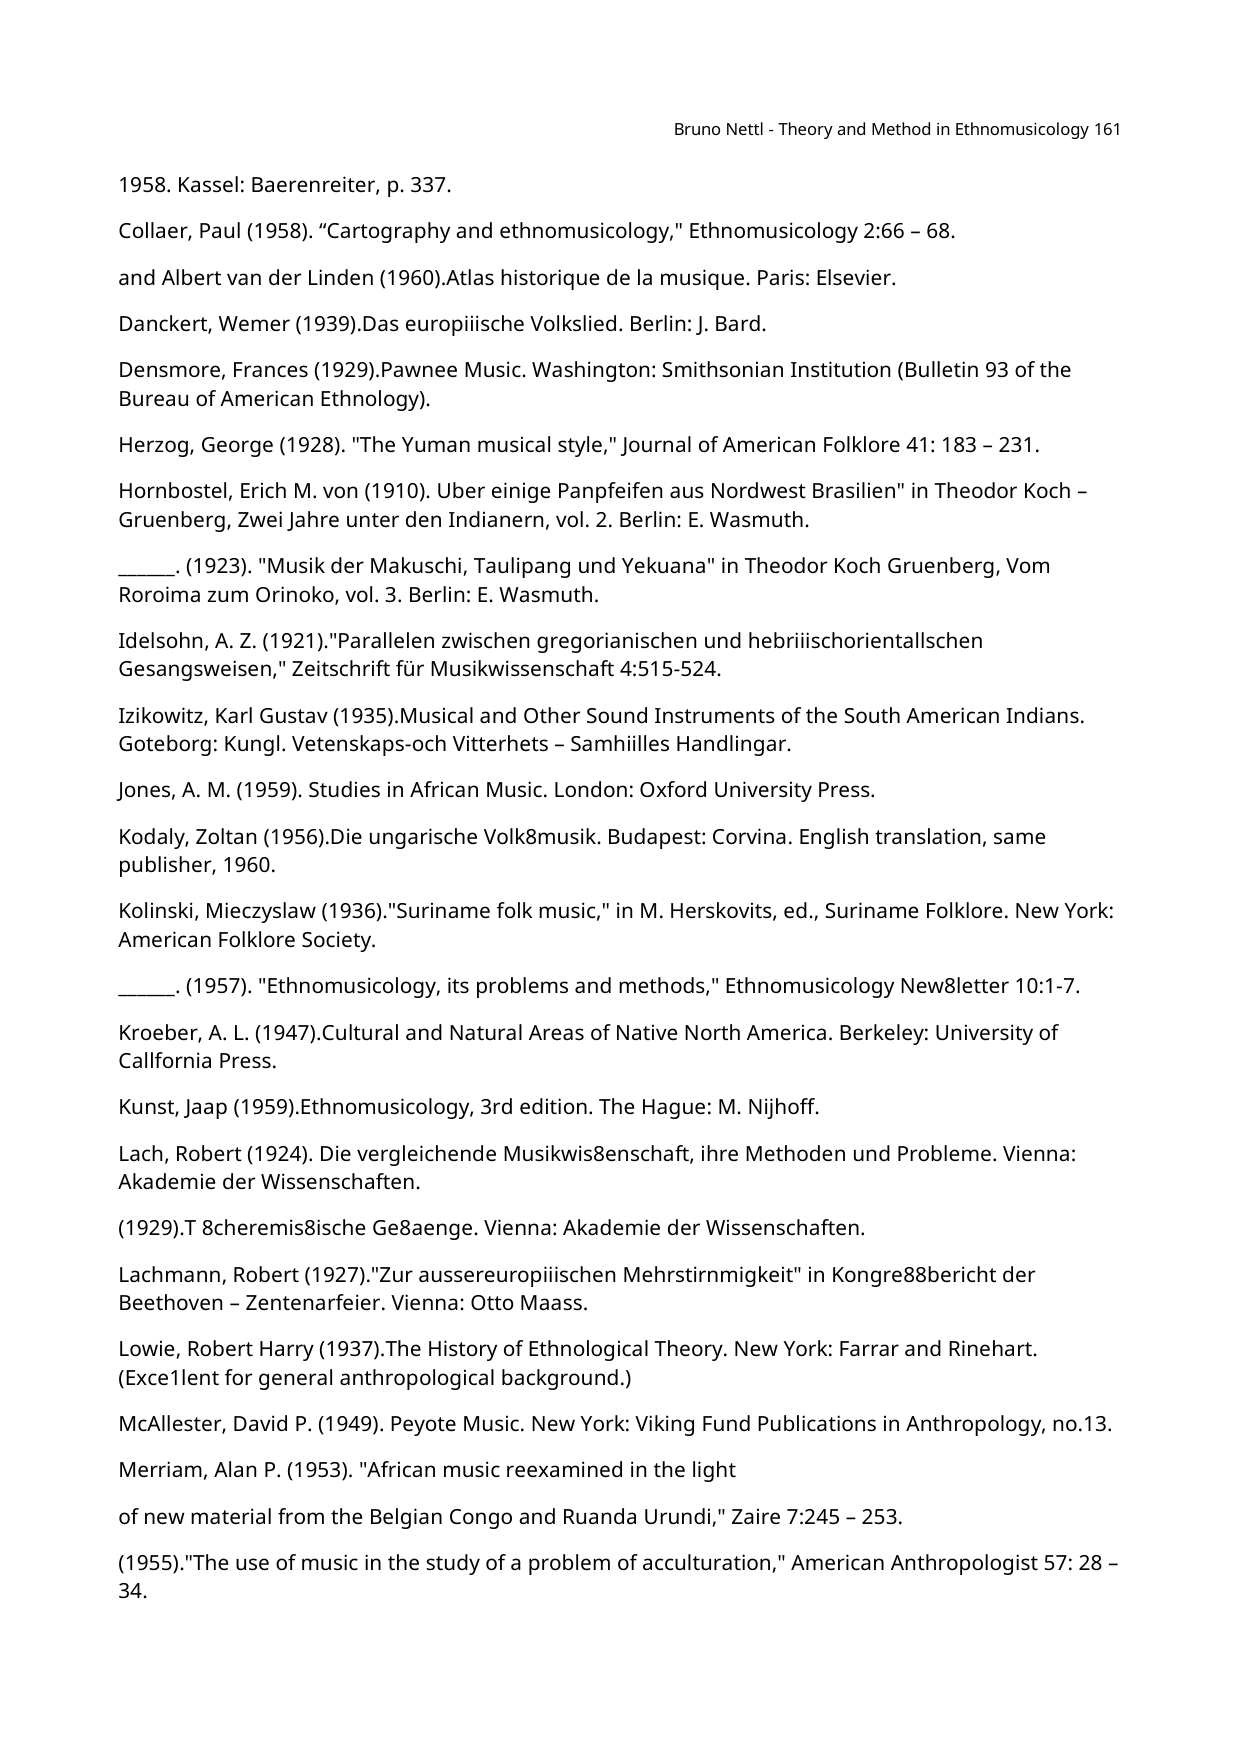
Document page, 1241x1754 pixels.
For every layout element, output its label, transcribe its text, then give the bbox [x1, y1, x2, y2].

text 1958. Kassel: Baerenreiter, p. 337. [118, 170, 1122, 199]
text Kunst, Jaap (1959).Ethnomusicology, 3rd edition. The Hague: M. Nijhoff. [118, 1092, 1122, 1121]
text ______. (1957). "Ethnomusicology, its problems and methods," Ethnomusicology New8letter 10:1-7. [118, 971, 1122, 1000]
text Collaer, Paul (1958). “Cartography and ethnomusicology," Ethnomusicology 2:66 – 68. [118, 216, 1122, 245]
text Kodaly, Zoltan (1956).Die ungarische Volk8musik. Budapest: Corvina. English translation, same publisher, 1960. [118, 822, 1122, 879]
text Kroeber, A. L. (1947).Cultural and Natural Areas of Native North America. Berkeley: University of Callfornia Press. [118, 1017, 1122, 1074]
text ______. (1923). "Musik der Makuschi, Taulipang und Yekuana" in Theodor Koch Gruenberg, Vom Roroima zum Orinoko, vol. 3. Berlin: E. Wasmuth. [118, 551, 1122, 608]
text of new material from the Belgian Congo and Ruanda Urundi," Zaire 7:245 – 253. [118, 1502, 1122, 1530]
text McAllester, David P. (1949). Peyote Music. New York: Viking Fund Publications in Anthropology, no.13. [118, 1409, 1122, 1438]
text Idelsohn, A. Z. (1921)."Parallelen zwischen gregorianischen und hebriiischorientallschen Gesangsweisen," Zeitschrift für Musikwissenschaft 4:515-524. [118, 626, 1122, 683]
text Hornbostel, Erich M. von (1910). Uber einige Panpfeifen aus Nordwest Brasilien" in Theodor Koch – Gruenberg, Zwei Jahre unter den Indianern, vol. 2. Berlin: E. Wasmuth. [118, 476, 1122, 533]
text (1955)."The use of music in the study of a problem of acculturation," American Anthropologist 57: 28 – 34. [118, 1548, 1122, 1605]
text Kolinski, Mieczyslaw (1936)."Suriname folk music," in M. Herskovits, ed., Suriname Folklore. New York: American Folklore Society. [118, 896, 1122, 953]
text Lowie, Robert Harry (1937).The History of Ethnological Theory. New York: Farrar and Rinehart. (Exce1lent for general anthropological background.) [118, 1334, 1122, 1391]
text Jones, A. M. (1959). Studies in African Music. London: Oxford University Press. [118, 775, 1122, 804]
text Izikowitz, Karl Gustav (1935).Musical and Other Sound Instruments of the South American Indians. Goteborg: Kungl. Vetenskaps-och Vitterhets – Samhiilles Handlingar. [118, 701, 1122, 758]
text Lach, Robert (1924). Die vergleichende Musikwis8enschaft, ihre Methoden und Probleme. Vienna: Akademie der Wissenschaften. [118, 1138, 1122, 1196]
text Herzog, George (1928). "The Yuman musical style," Journal of American Folklore 41: 183 – 231. [118, 430, 1122, 458]
text and Albert van der Linden (1960).Atlas historique de la musique. Paris: Elsevier. [118, 263, 1122, 291]
text Lachmann, Robert (1927)."Zur aussereuropiiischen Mehrstirnmigkeit" in Kongre88bericht der Beethoven – Zentenarfeier. Vienna: Otto Maass. [118, 1259, 1122, 1317]
text Densmore, Frances (1929).Pawnee Music. Washington: Smithsonian Institution (Bulletin 93 of the Bureau of American Ethnology). [118, 355, 1122, 412]
text (1929).T 8cheremis8ische Ge8aenge. Vienna: Akademie der Wissenschaften. [118, 1213, 1122, 1242]
text Merriam, Alan P. (1953). "African music reexamined in the light [118, 1455, 1122, 1484]
text Danckert, Wemer (1939).Das europiiische Volkslied. Berlin: J. Bard. [118, 309, 1122, 337]
